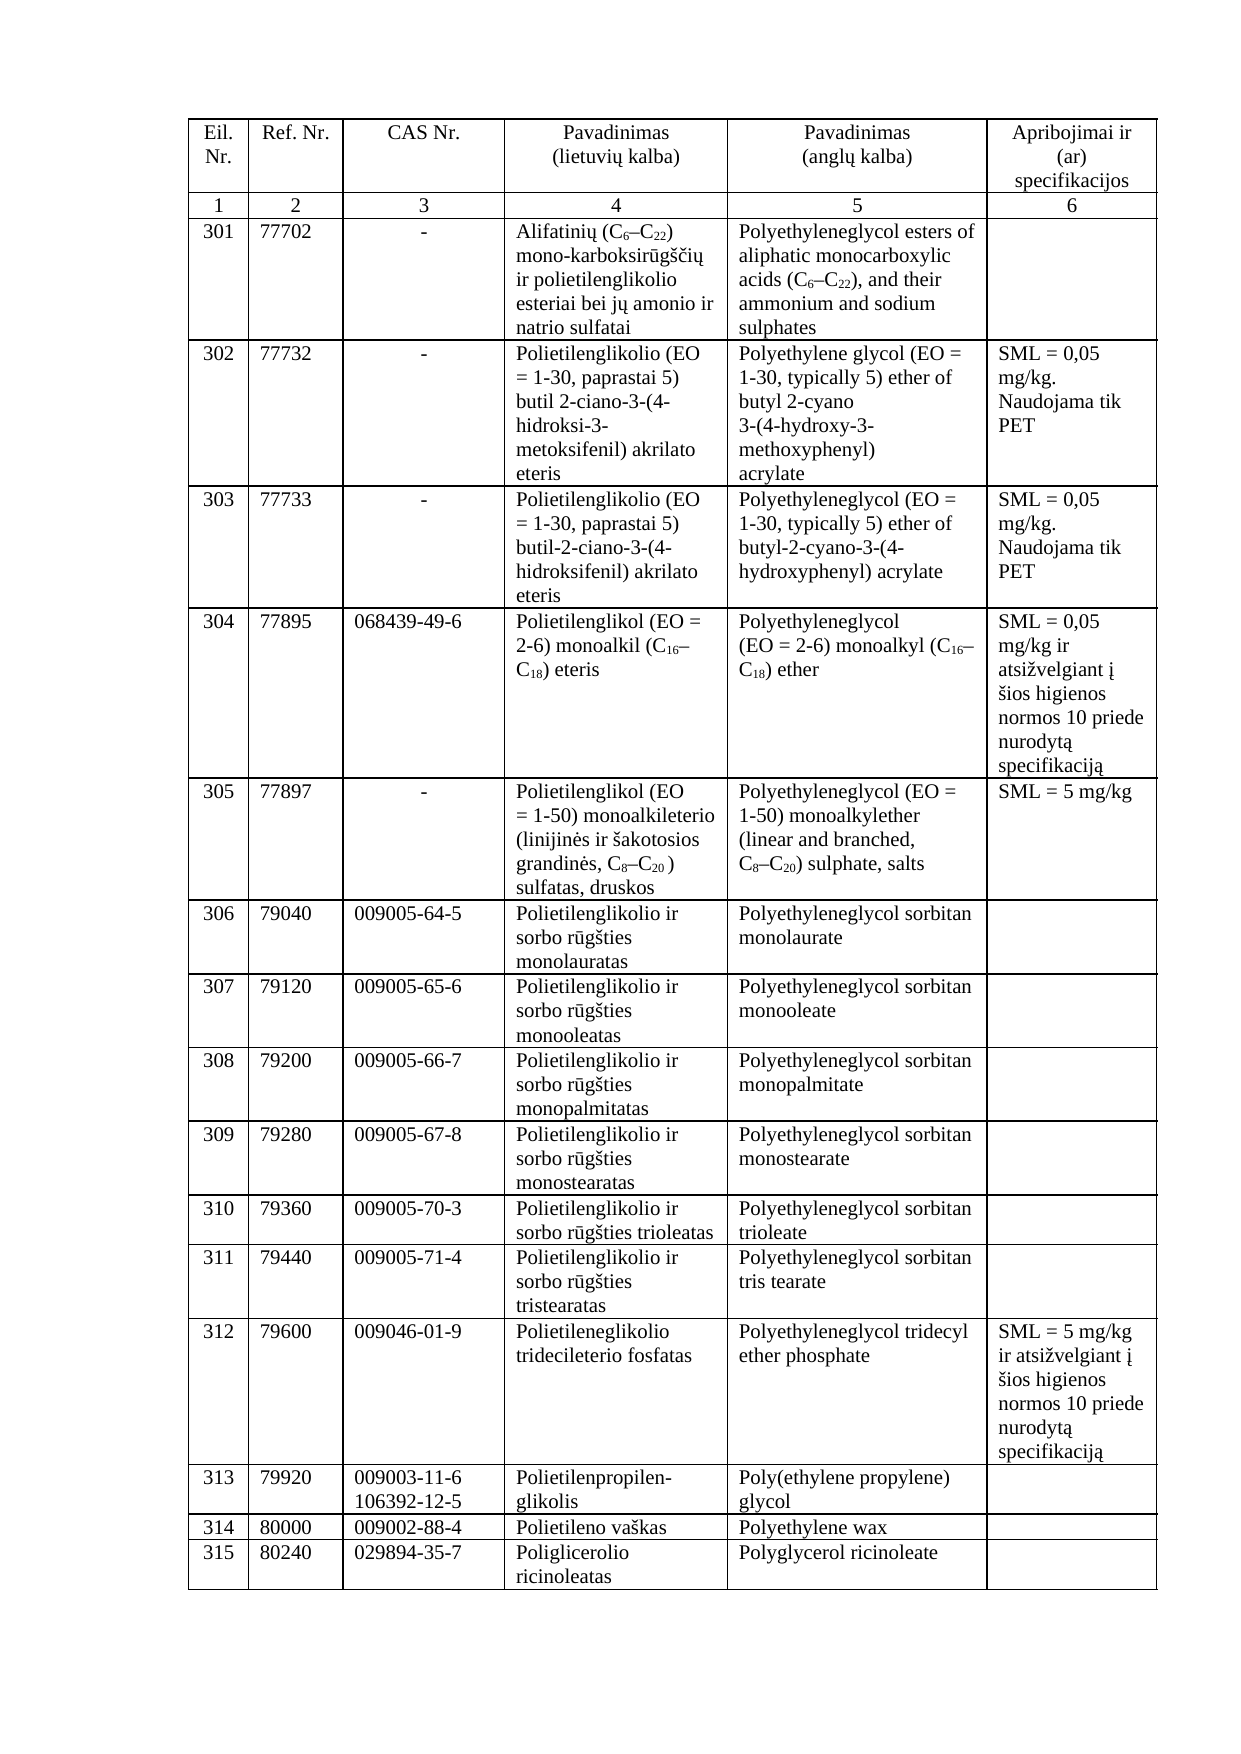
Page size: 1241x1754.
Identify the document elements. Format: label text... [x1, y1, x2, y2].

table_cell 068439-49-6 [344, 609, 504, 777]
table_header Ref. Nr. [249, 120, 342, 192]
table_cell 77732 [249, 341, 342, 485]
table_cell 79360 [249, 1196, 342, 1244]
table_cell [988, 1048, 1156, 1120]
table_cell Polyethyleneglycol sorbitan monolaurate [728, 901, 986, 973]
table_cell Polyethyleneglycol sorbitan tris tearate [728, 1245, 986, 1317]
table_cell 009005-70-3 [344, 1196, 504, 1244]
table_cell 302 [189, 341, 248, 485]
table_cell [988, 901, 1156, 973]
table_header CAS Nr. [344, 120, 504, 192]
table_header Pavadinimas (lietuvių kalba) [505, 120, 727, 192]
table_cell Polietilenglikol (EO = 2-6) monoalkil (C16–C18) eteris [505, 609, 727, 777]
table_cell Polietilenglikolio ir sorbo rūgšties monostearatas [505, 1122, 727, 1194]
table_cell 304 [189, 609, 248, 777]
table_cell 309 [189, 1122, 248, 1194]
table_cell SML = 0,05 mg/kg. Naudojama tik PET [988, 341, 1156, 485]
table_cell Polyethyleneglycol esters of aliphatic monocarboxylic acids (C6–C22), and their ammonium and sodium sulphates [728, 219, 986, 339]
table_cell 79920 [249, 1465, 342, 1513]
table_cell 308 [189, 1048, 248, 1120]
table_cell Polyethyleneglycol (EO = 2-6) monoalkyl (C16–C18) ether [728, 609, 986, 777]
table_cell Polyethyleneglycol sorbitan monostearate [728, 1122, 986, 1194]
table_cell 79200 [249, 1048, 342, 1120]
table_cell 301 [189, 219, 248, 339]
table_cell Polyethyleneglycol tridecyl ether phosphate [728, 1319, 986, 1463]
table_cell 5 [728, 193, 986, 217]
table_cell Polyethylene wax [728, 1515, 986, 1539]
table_cell 009005-66-7 [344, 1048, 504, 1120]
table_cell 009002-88-4 [344, 1515, 504, 1539]
table_cell 77895 [249, 609, 342, 777]
table_cell 303 [189, 487, 248, 607]
table_cell - [344, 779, 504, 899]
table_header Pavadinimas (anglų kalba) [728, 120, 986, 192]
table_cell 79040 [249, 901, 342, 973]
table_cell 305 [189, 779, 248, 899]
table_cell 009046-01-9 [344, 1319, 504, 1463]
table_cell Poly(ethylene propylene) glycol [728, 1465, 986, 1513]
table_cell Polietilenglikolio ir sorbo rūgšties trioleatas [505, 1196, 727, 1244]
table_cell [988, 1465, 1156, 1513]
table_cell SML = 5 mg/kg [988, 779, 1156, 899]
table_cell 4 [505, 193, 727, 217]
table_cell 80240 [249, 1540, 342, 1588]
table_cell Polietilenglikolio ir sorbo rūgšties monooleatas [505, 975, 727, 1047]
table_cell 2 [249, 193, 342, 217]
table_cell Polyglycerol ricinoleate [728, 1540, 986, 1588]
table_cell SML = 5 mg/kg ir atsižvelgiant į šios higienos normos 10 priede nurodytą specifikaciją [988, 1319, 1156, 1463]
table_cell 306 [189, 901, 248, 973]
table_cell Polyethyleneglycol (EO = 1-30, typically 5) ether of butyl-2-cyano-3-(4-hydroxyphenyl) acrylate [728, 487, 986, 607]
table_cell 009005-67-8 [344, 1122, 504, 1194]
table_cell [988, 1515, 1156, 1539]
table_cell Polietileno vaškas [505, 1515, 727, 1539]
table_cell [988, 1540, 1156, 1588]
table_cell Polietileneglikolio tridecileterio fosfatas [505, 1319, 727, 1463]
table_cell 310 [189, 1196, 248, 1244]
table_cell [988, 1196, 1156, 1244]
table_cell Alifatinių (C6–C22) mono-karboksirūgščių ir polietilenglikolio esteriai bei jų amonio ir natrio sulfatai [505, 219, 727, 339]
table_cell 307 [189, 975, 248, 1047]
table_cell Polyethyleneglycol (EO = 1-50) monoalkylether (linear and branched, C8–C20) sulphate, salts [728, 779, 986, 899]
table_cell 315 [189, 1540, 248, 1588]
table_cell Poliglicerolio ricinoleatas [505, 1540, 727, 1588]
table_cell - [344, 487, 504, 607]
table_cell [988, 1245, 1156, 1317]
table_cell 6 [988, 193, 1156, 217]
table_cell 009003-11-6 106392-12-5 [344, 1465, 504, 1513]
table_cell Polietilenglikolio (EO = 1-30, paprastai 5) butil-2-ciano-3-(4-hidroksifenil) akrilato eteris [505, 487, 727, 607]
table_cell SML = 0,05 mg/kg. Naudojama tik PET [988, 487, 1156, 607]
table_cell 313 [189, 1465, 248, 1513]
table_cell Polietilenglikolio ir sorbo rūgšties tristearatas [505, 1245, 727, 1317]
table_cell 79120 [249, 975, 342, 1047]
table_cell 311 [189, 1245, 248, 1317]
table_cell 79440 [249, 1245, 342, 1317]
table_cell 79280 [249, 1122, 342, 1194]
table_cell 009005-65-6 [344, 975, 504, 1047]
table_cell Polietilenpropilen-glikolis [505, 1465, 727, 1513]
table_cell 79600 [249, 1319, 342, 1463]
table_cell 009005-64-5 [344, 901, 504, 973]
table_cell 80000 [249, 1515, 342, 1539]
table_cell 029894-35-7 [344, 1540, 504, 1588]
table_cell [988, 975, 1156, 1047]
table_cell 009005-71-4 [344, 1245, 504, 1317]
table_cell Polyethyleneglycol sorbitan monooleate [728, 975, 986, 1047]
table_header Eil. Nr. [189, 120, 248, 192]
table_cell [988, 219, 1156, 339]
table_cell Polietilenglikol (EO = 1-50) monoalkileterio (linijinės ir šakotosios grandinės, C8–C20 ) sulfatas, druskos [505, 779, 727, 899]
table_cell 77733 [249, 487, 342, 607]
table_cell Polyethyleneglycol sorbitan trioleate [728, 1196, 986, 1244]
table_cell - [344, 341, 504, 485]
table_cell Polyethylene glycol (EO = 1-30, typically 5) ether of butyl 2-cyano 3-(4-hydroxy-3-methoxyphenyl) acrylate [728, 341, 986, 485]
table_cell 77702 [249, 219, 342, 339]
table_cell 77897 [249, 779, 342, 899]
table_cell [988, 1122, 1156, 1194]
table_header Apribojimai ir (ar) specifikacijos [988, 120, 1156, 192]
table_cell Polietilenglikolio (EO = 1-30, paprastai 5) butil 2-ciano-3-(4-hidroksi-3-metoksifenil) akrilato eteris [505, 341, 727, 485]
table_cell Polyethyleneglycol sorbitan monopalmitate [728, 1048, 986, 1120]
table_cell 3 [344, 193, 504, 217]
table_cell Polietilenglikolio ir sorbo rūgšties monopalmitatas [505, 1048, 727, 1120]
table_cell Polietilenglikolio ir sorbo rūgšties monolauratas [505, 901, 727, 973]
table_cell 312 [189, 1319, 248, 1463]
table_cell 1 [189, 193, 248, 217]
table_cell SML = 0,05 mg/kg ir atsižvelgiant į šios higienos normos 10 priede nurodytą specifikaciją [988, 609, 1156, 777]
table_cell - [344, 219, 504, 339]
table_cell 314 [189, 1515, 248, 1539]
